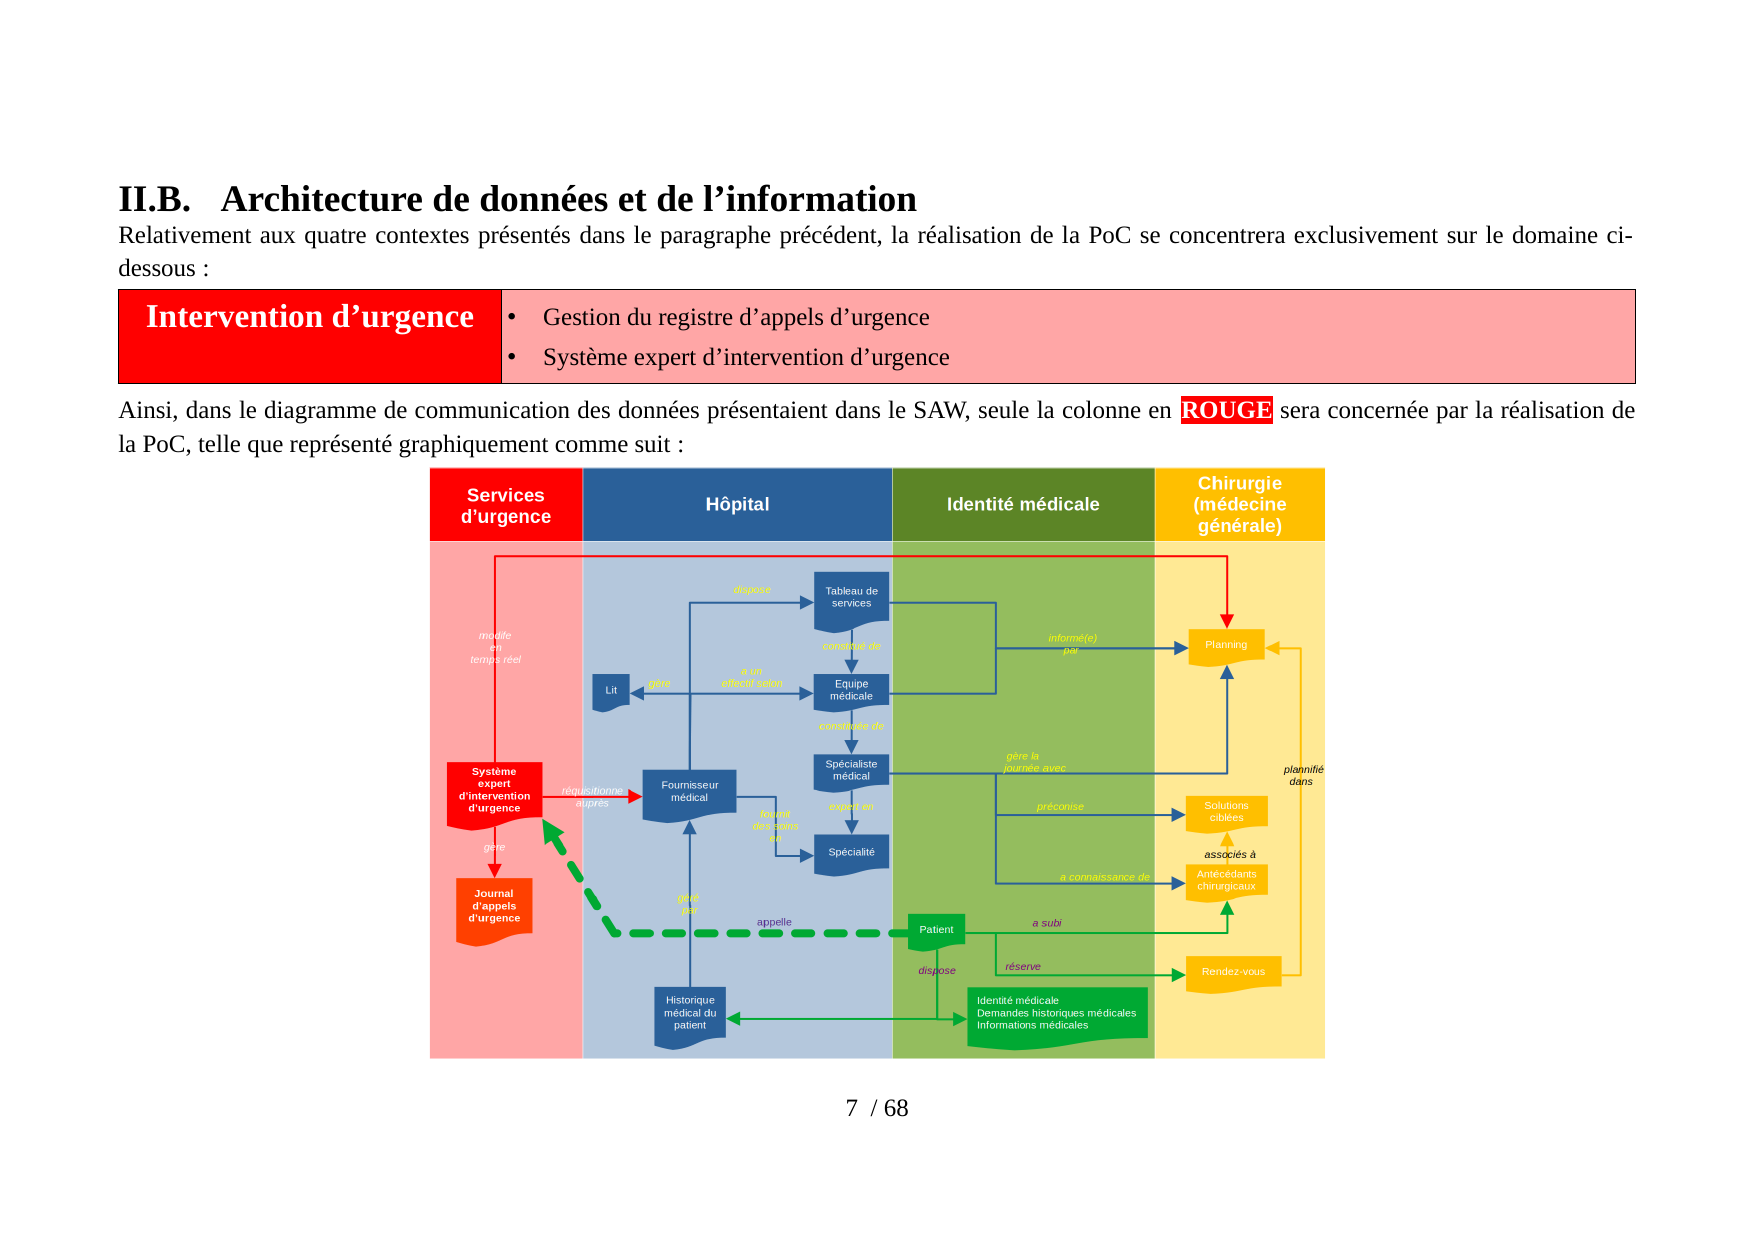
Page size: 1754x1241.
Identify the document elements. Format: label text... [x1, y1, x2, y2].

table_header Gestion du registre d’appels d’urgence Système expert d’intervention d’urgence [502, 290, 1635, 383]
table_header Intervention d’urgence [119, 290, 501, 383]
text Relativement aux quatre contextes présentés dans le paragraphe précédent, la réalisation de la PoC se concentrera exclusivement sur le domaine ci-dessous : [118, 220, 1636, 282]
subtitle Architecture de données et de l’information [118, 176, 1636, 219]
picture [427, 467, 1327, 1060]
text Ainsi, dans le diagramme de communication des données présentaient dans le SAW, seule la colonne en ROUGE sera concernée par la réalisation de la PoC, telle que représenté graphiquement comme suit : [118, 396, 1636, 457]
